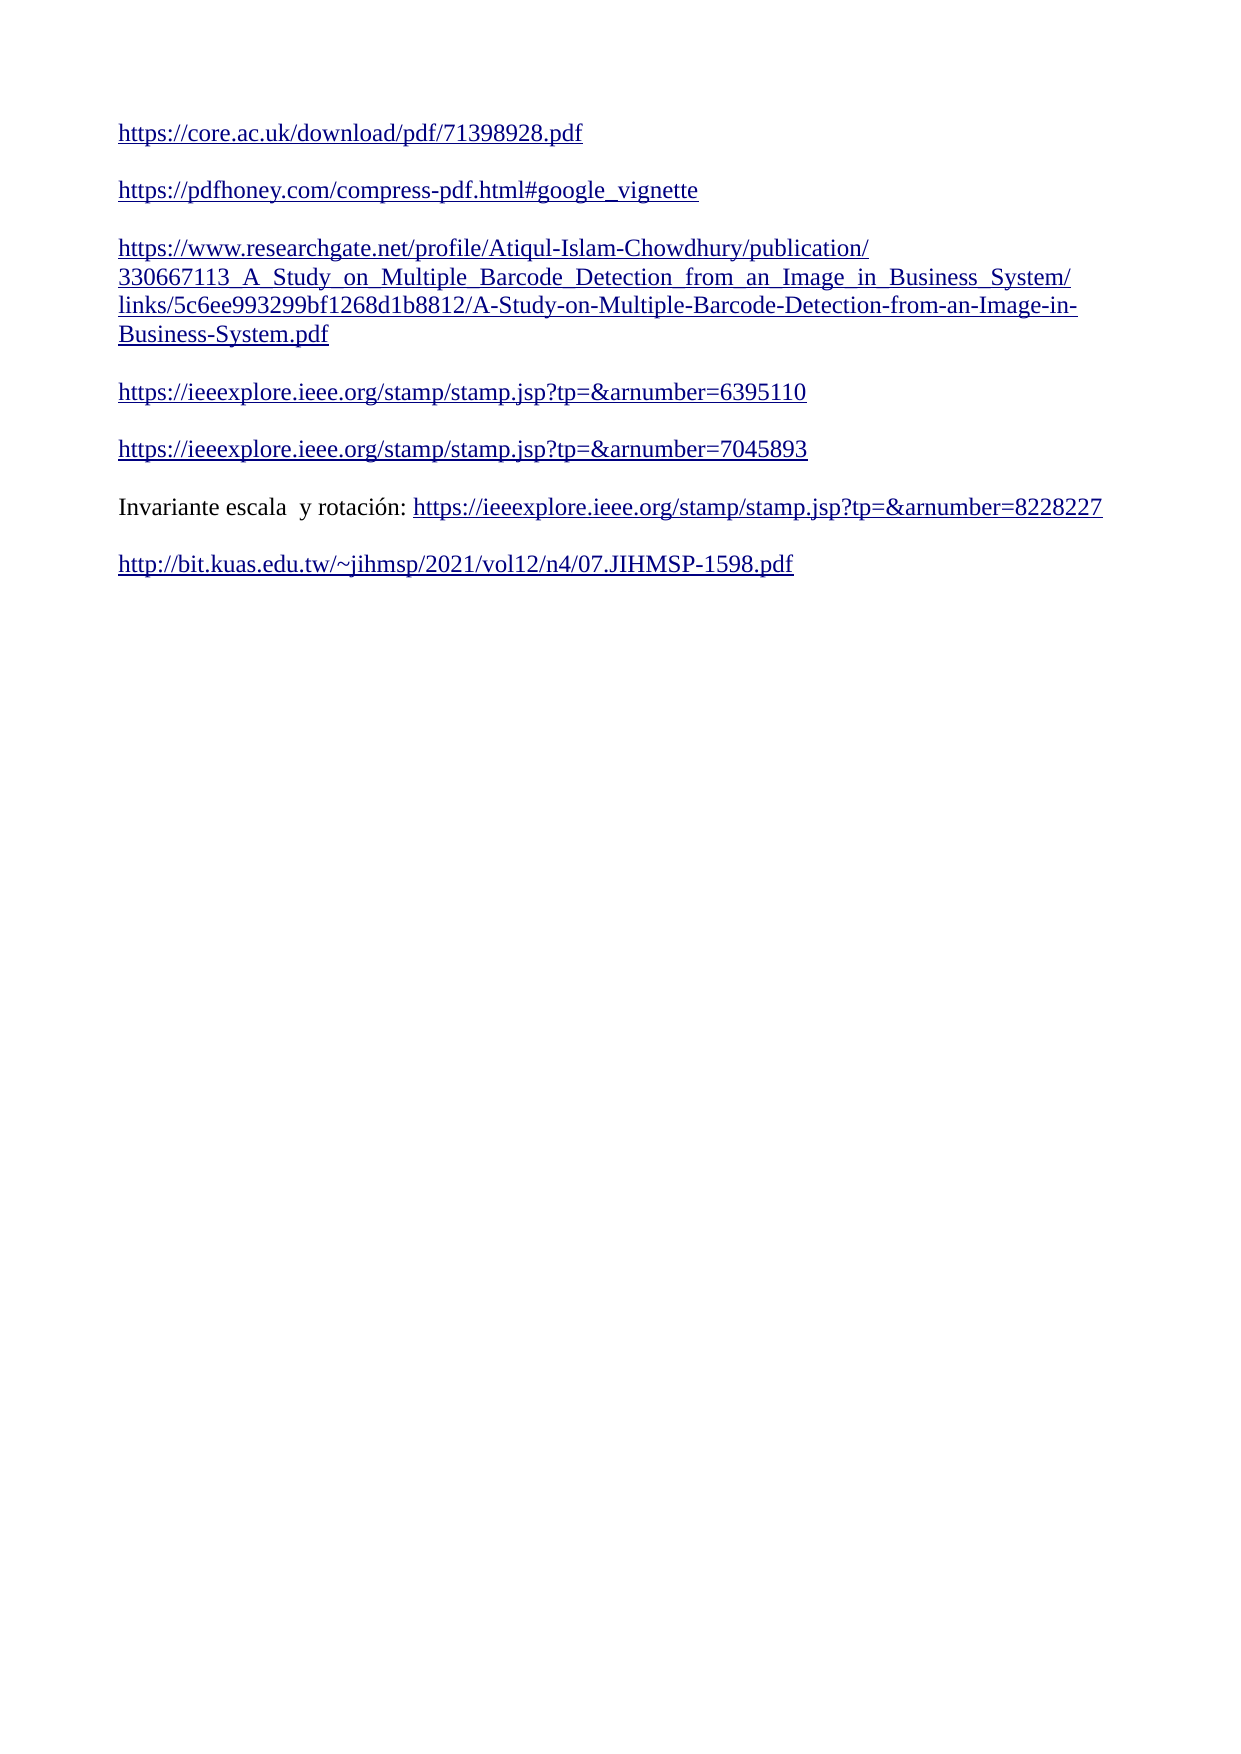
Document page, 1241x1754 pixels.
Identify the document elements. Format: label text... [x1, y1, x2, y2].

text http://bit.kuas.edu.tw/~jihmsp/2021/vol12/n4/07.JIHMSP-1598.pdf [118, 549, 1122, 578]
text https://pdfhoney.com/compress-pdf.html#google_vignette [118, 176, 1122, 204]
text https://core.ac.uk/download/pdf/71398928.pdf [118, 118, 1122, 147]
text Invariante escala y rotación: https://ieeexplore.ieee.org/stamp/stamp.jsp?tp=&arnumber=8228227 [118, 492, 1122, 521]
text https://www.researchgate.net/profile/Atiqul-Islam-Chowdhury/publication/330667113_A_Study_on_Multiple_Barcode_Detection_from_an_Image_in_Business_System/links/5c6ee993299bf1268d1b8812/A-Study-on-Multiple-Barcode-Detection-from-an-Image-in-Business-System.pdf [118, 233, 1122, 348]
text https://ieeexplore.ieee.org/stamp/stamp.jsp?tp=&arnumber=6395110 [118, 377, 1122, 406]
text https://ieeexplore.ieee.org/stamp/stamp.jsp?tp=&arnumber=7045893 [118, 434, 1122, 463]
